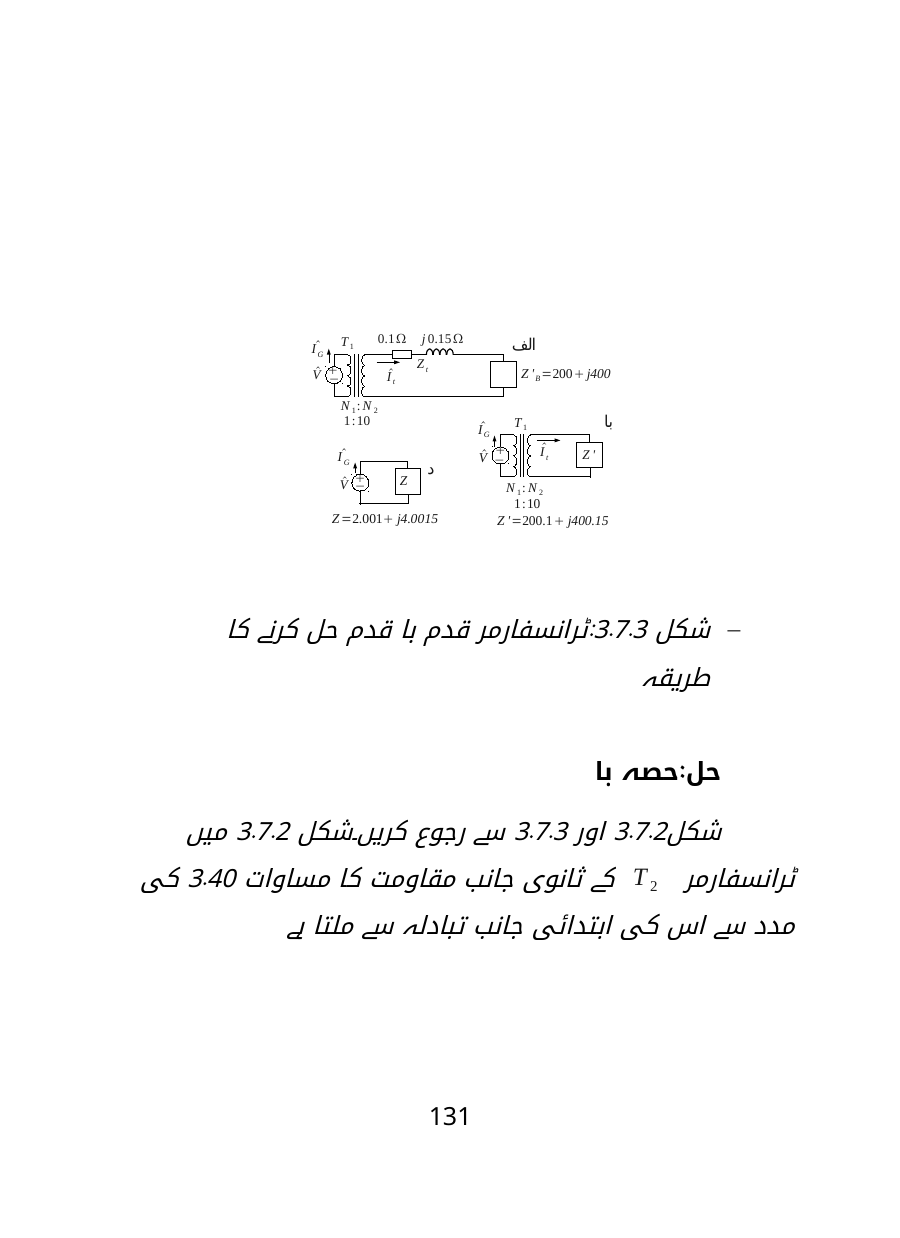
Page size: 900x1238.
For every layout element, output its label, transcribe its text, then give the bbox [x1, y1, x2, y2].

list شکل 39:ٹرانسفارمر قدم با قدم حل کرنے کا طریقہ [172, 262, 727, 701]
text حل:حصہ با [105, 748, 795, 795]
text شکل38 اور 39 سے رجوع کریں۔شکل 38 میں ٹرانسفارمر کے ثانوی جانب مقاومت کا مساوات 3.40 کی مدد سے اس کی ابتدائی جانب تبادلہ سے ملتا ہے [105, 808, 795, 950]
